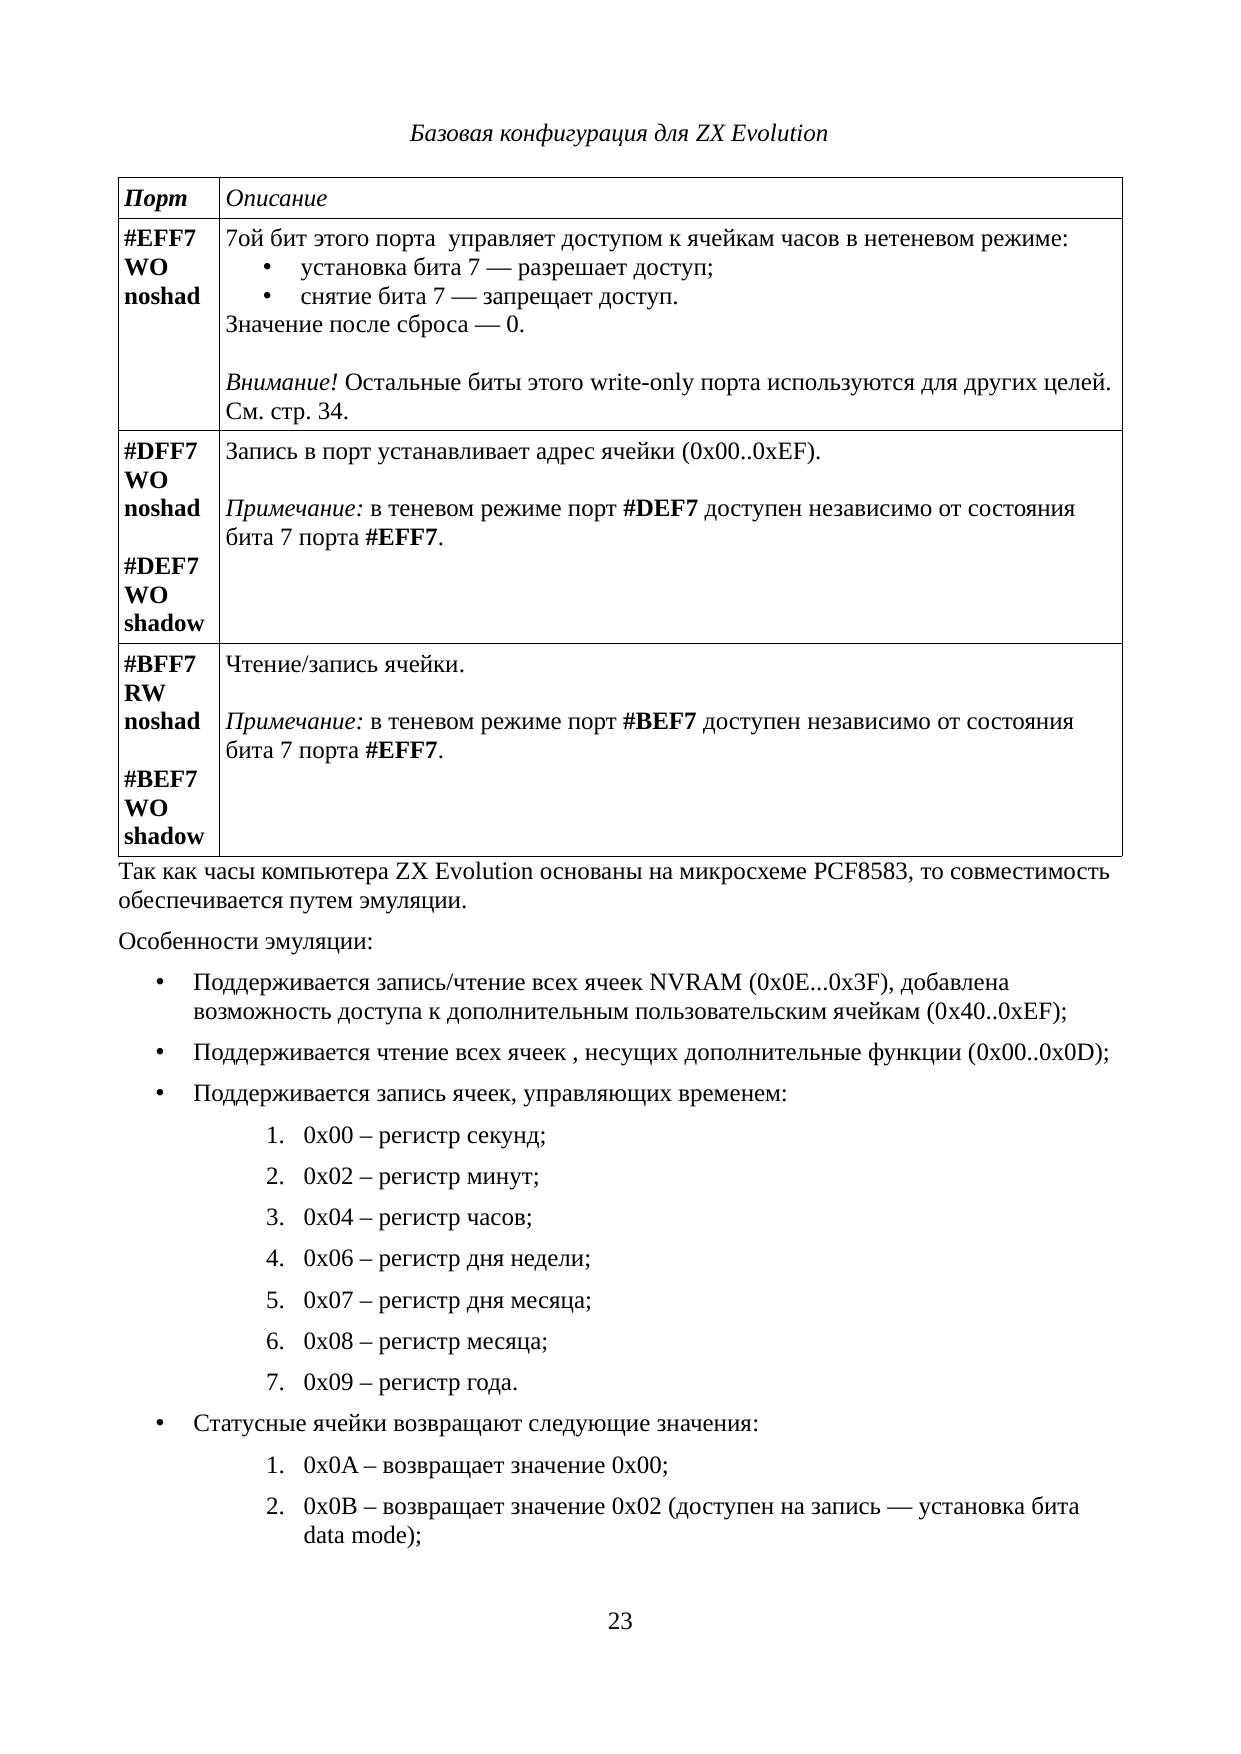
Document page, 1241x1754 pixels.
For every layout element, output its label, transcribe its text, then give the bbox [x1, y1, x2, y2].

list 0x0B – возвращает значение 0x02 (доступен на запись — установка бита data mode); [266, 1491, 1122, 1548]
table_cell #EFF7 WO noshad [119, 219, 219, 430]
list 0x0A – возвращает значение 0x00; [266, 1450, 1122, 1478]
list 0x09 – регистр года. [266, 1367, 1122, 1396]
list 0x06 – регистр дня недели; [266, 1243, 1122, 1272]
list 0x00 – регистр секунд; [266, 1120, 1122, 1148]
table_cell Запись в порт устанавливает адрес ячейки (0x00..0xEF). Примечание: в теневом режиме порт #DEF7 доступен независимо от состояния бита 7 порта #EFF7. [220, 431, 1122, 643]
list 0x04 – регистр часов; [266, 1202, 1122, 1231]
table_cell #DFF7 WO noshad #DEF7 WO shadow [119, 431, 219, 643]
list 0x07 – регистр дня месяца; [266, 1285, 1122, 1313]
table_cell Чтение/запись ячейки. Примечание: в теневом режиме порт #BEF7 доступен независимо от состояния бита 7 порта #EFF7. [220, 644, 1122, 856]
list 0x08 – регистр месяца; [266, 1326, 1122, 1355]
list Поддерживается запись/чтение всех ячеек NVRAM (0x0E...0x3F), добавлена возможность доступа к дополнительным пользовательским ячейкам (0x40..0xEF); [156, 967, 1122, 1025]
table_cell #BFF7 RW noshad #BEF7 WO shadow [119, 644, 219, 856]
list Статусные ячейки возвращают следующие значения: [156, 1408, 1122, 1437]
text Так как часы компьютера ZX Evolution основаны на микросхеме PCF8583, то совместимость обеспечивается путем эмуляции. [118, 857, 1122, 913]
list Поддерживается чтение всех ячеек , несущих дополнительные функции (0x00..0x0D); [156, 1037, 1122, 1066]
table_header Порт [119, 178, 219, 217]
text Особенности эмуляции: [118, 926, 1122, 955]
list Поддерживается запись ячеек, управляющих временем: [156, 1078, 1122, 1107]
table_cell 7ой бит этого порта управляет доступом к ячейкам часов в нетеневом режиме: установка бита 7 — разрешает доступ; снятие бита 7 — запрещает доступ. Значение после сброса — 0. Внимание! Остальные биты этого write-only порта используются для других целей. См. стр. 34. [220, 219, 1122, 430]
table_header Описание [220, 178, 1122, 217]
list 0x02 – регистр минут; [266, 1161, 1122, 1190]
